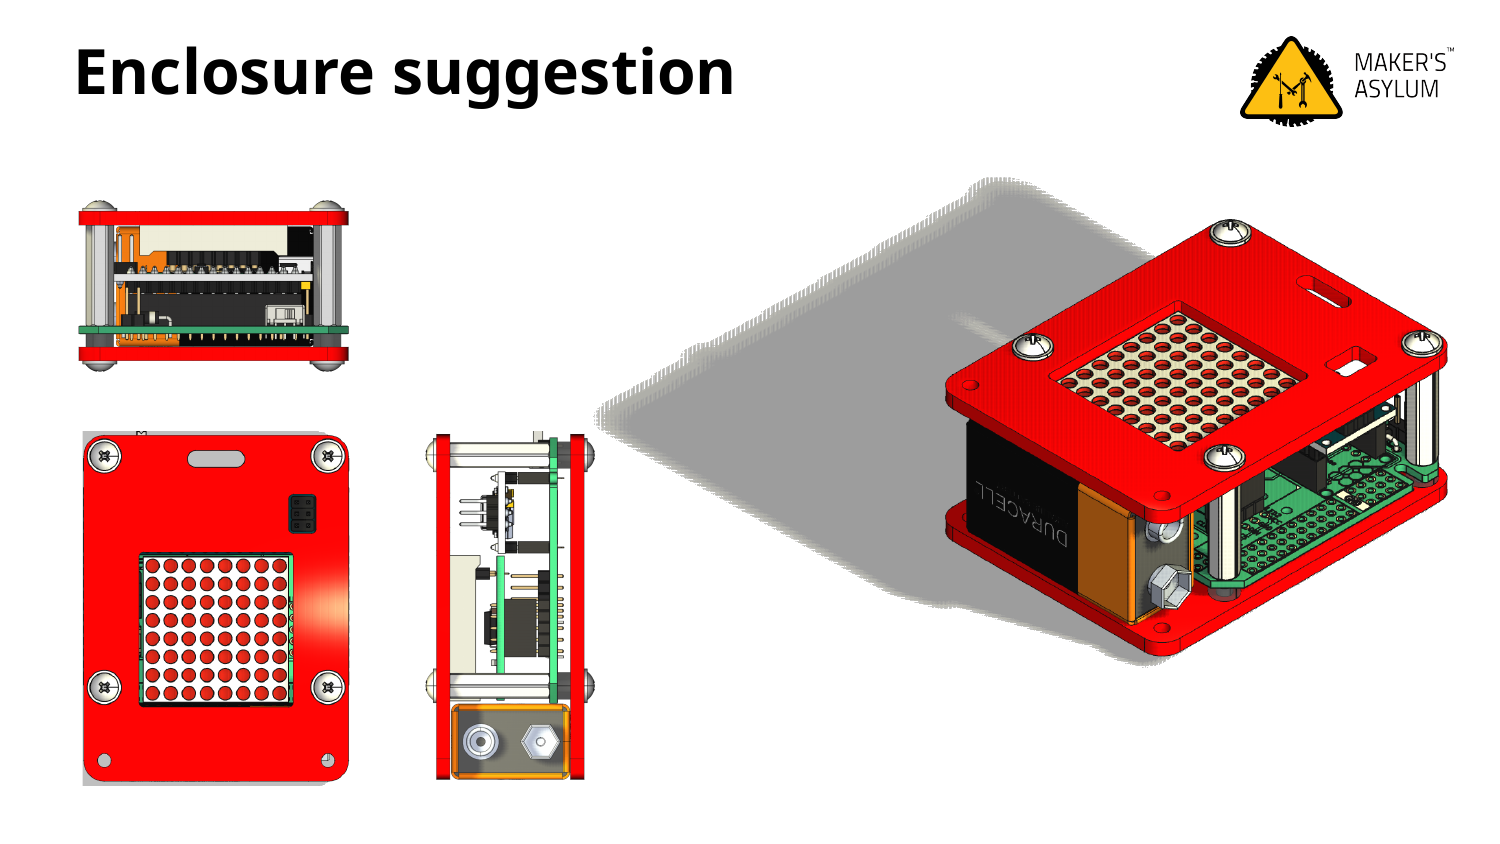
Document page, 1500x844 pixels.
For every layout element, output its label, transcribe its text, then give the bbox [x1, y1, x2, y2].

picture [1240, 36, 1454, 128]
text_box Enclosure suggestion [58, 11, 822, 127]
picture [421, 165, 1459, 786]
picture [82, 431, 357, 786]
picture [76, 199, 351, 373]
